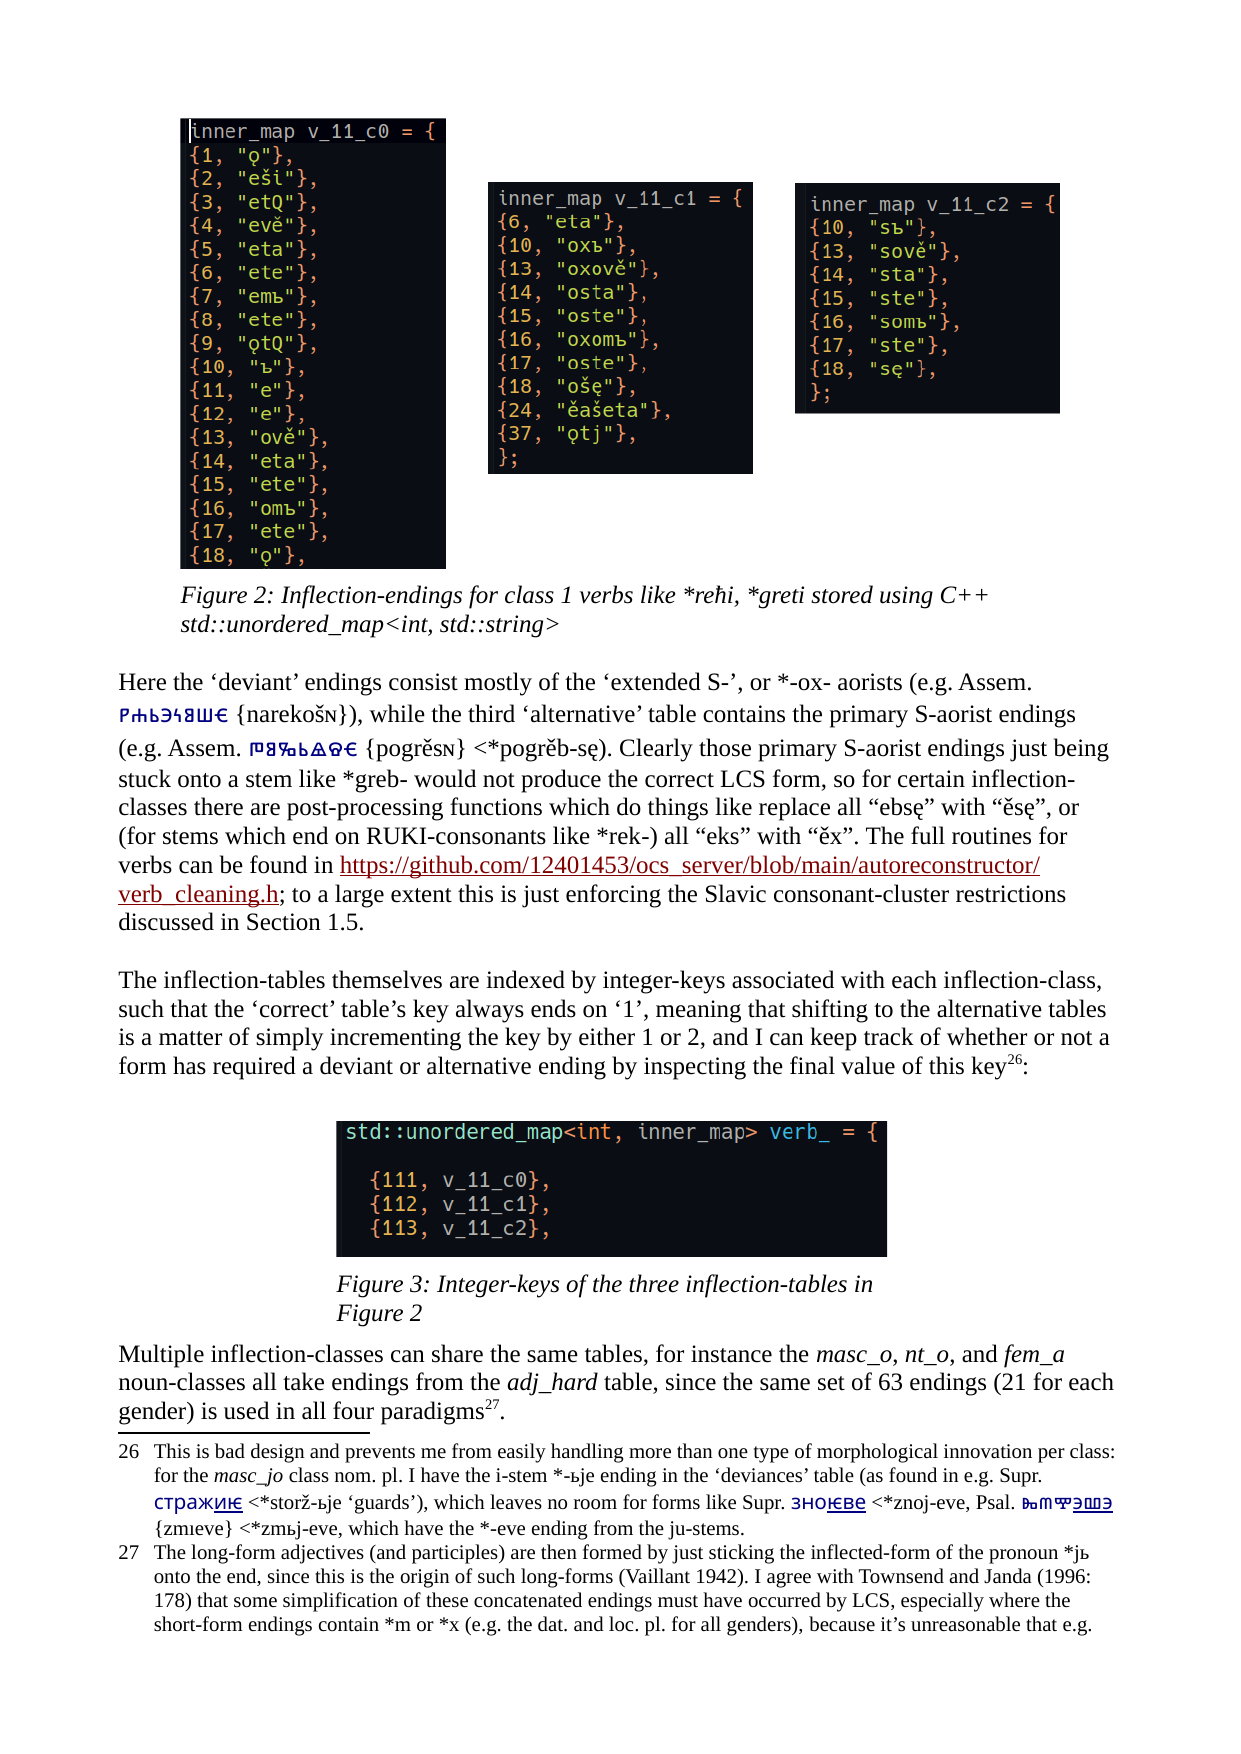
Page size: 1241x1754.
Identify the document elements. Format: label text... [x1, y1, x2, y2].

picture [180, 118, 1060, 569]
text Figure 2: Inflection-endings for class 1 verbs like *reћi, *greti stored using C++ std::unordered_map<int, std::string> [180, 569, 1060, 638]
text The inflection-tables themselves are indexed by integer-keys associated with each inflection-class, such that the ‘correct’ table’s key always ends on ‘1’, meaning that shifting to the alternative tables is a matter of simply incrementing the key by either 1 or 2, and I can keep track of whether or not a form has required a deviant or alternative ending by inspecting the final value of this key: [118, 965, 1122, 1080]
text Figure 3: Integer-keys of the three inflection-tables in Figure 2 [336, 1257, 887, 1326]
text Here the ‘deviant’ endings consist mostly of the ‘extended S-’, or *-ox- aorists (e.g. Assem. ⱀⰰⱃⰵⰽⱁⱎⱔ {narekošɴ}), while the third ‘alternative’ table contains the primary S-aorist endings (e.g. Assem. ⱂⱁⰳⱃⱑⱄⱔ {pogrěsɴ} <*pogrěb-sę). Clearly those primary S-aorist endings just being stuck onto a stem like *greb‑ would not produce the correct LCS form, so for certain inflection-classes there are post-processing functions which do things like replace all “ebsę” with “ěsę”, or (for stems which end on RUKI-consonants like *rek‑) all “eks” with “ěx”. The full routines for verbs can be found in https://github.com/12401453/ocs_server/blob/main/autoreconstructor/verb_cleaning.h; to a large extent this is just enforcing the Slavic consonant-cluster restrictions discussed in Section 1.5. [118, 667, 1122, 936]
text This is bad design and prevents me from easily handling more than one type of morphological innovation per class: for the masc_jo class nom. pl. I have the i-stem *‑ьje ending in the ‘deviances’ table (as found in e.g. Supr. стражиѥ <*storž‑ьje ‘guards’), which leaves no room for forms like Supr. зноѥве <*znoj‑eve, Psal. ⰸⰿⰹⰵⰲⰵ {zmıeve} <*zmьj‑eve, which have the *‑eve ending from the ju-stems. [118, 1439, 1122, 1539]
text The long-form adjectives (and participles) are then formed by just sticking the inflected-form of the pronoun *jь onto the end, since this is the origin of such long-forms (Vaillant 1942). I agree with Townsend and Janda (1996: 178) that some simplification of these concatenated endings must have occurred by LCS, especially where the short-form endings contain *m or *x (e.g. the dat. and loc. pl. for all genders), because it’s unreasonable that e.g. [118, 1539, 1122, 1636]
text Multiple inflection-classes can share the same tables, for instance the masc_o, nt_o, and fem_a noun-classes all take endings from the adj_hard table, since the same set of 63 endings (21 for each gender) is used in all four paradigms. [118, 1339, 1122, 1425]
picture [336, 1121, 888, 1257]
